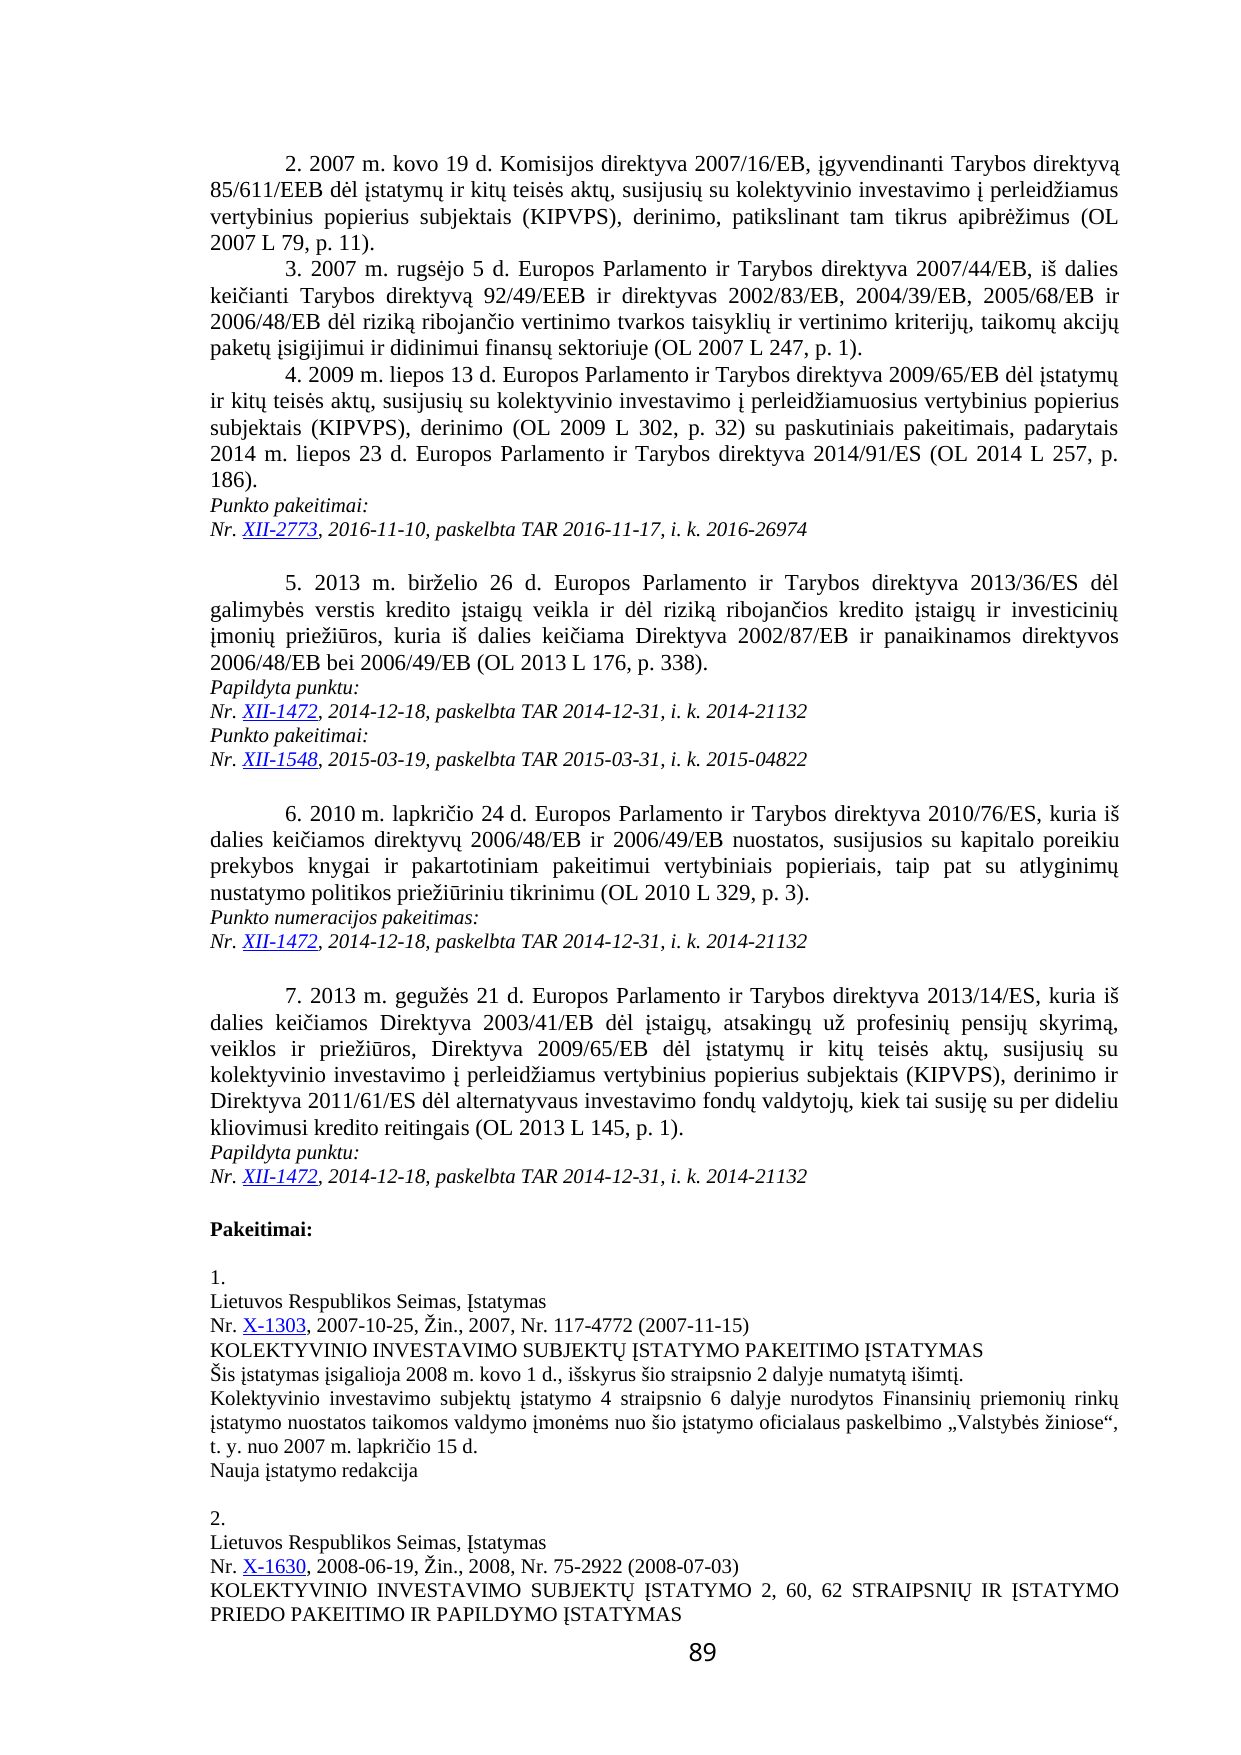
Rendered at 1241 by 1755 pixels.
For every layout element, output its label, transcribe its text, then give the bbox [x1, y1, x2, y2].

text 6. 2010 m. lapkričio 24 d. Europos Parlamento ir Tarybos direktyva 2010/76/ES, kuria iš dalies keičiamos direktyvų 2006/48/EB ir 2006/49/EB nuostatos, susijusios su kapitalo poreikiu prekybos knygai ir pakartotiniam pakeitimui vertybiniais popieriais, taip pat su atlyginimų nustatymo politikos priežiūriniu tikrinimu (OL 2010 L 329, p. 3). [210, 800, 1120, 905]
text 7. 2013 m. gegužės 21 d. Europos Parlamento ir Tarybos direktyva 2013/14/ES, kuria iš dalies keičiamos Direktyva 2003/41/EB dėl įstaigų, atsakingų už profesinių pensijų skyrimą, veiklos ir priežiūros, Direktyva 2009/65/EB dėl įstatymų ir kitų teisės aktų, susijusių su kolektyvinio investavimo į perleidžiamus vertybinius popierius subjektais (KIPVPS), derinimo ir Direktyva 2011/61/ES dėl alternatyvaus investavimo fondų valdytojų, kiek tai susiję su per dideliu kliovimusi kredito reitingais (OL 2013 L 145, p. 1). [210, 982, 1120, 1140]
text 1. [210, 1265, 1120, 1289]
text Lietuvos Respublikos Seimas, Įstatymas [210, 1289, 1120, 1313]
text KOLEKTYVINIO INVESTAVIMO SUBJEKTŲ ĮSTATYMO PAKEITIMO ĮSTATYMAS [210, 1337, 1120, 1362]
text Nr. X-1303, 2007-10-25, Žin., 2007, Nr. 117-4772 (2007-11-15) [210, 1313, 1120, 1337]
text Nr. XII-1472, 2014-12-18, paskelbta TAR 2014-12-31, i. k. 2014-21132 [210, 929, 1120, 953]
text Papildyta punktu: [210, 1140, 1120, 1164]
text Nr. X-1630, 2008-06-19, Žin., 2008, Nr. 75-2922 (2008-07-03) [210, 1554, 1120, 1578]
text Nauja įstatymo redakcija [210, 1458, 1120, 1482]
text Punkto numeracijos pakeitimas: [210, 905, 1120, 929]
text 2. 2007 m. kovo 19 d. Komisijos direktyva 2007/16/EB, įgyvendinanti Tarybos direktyvą 85/611/EEB dėl įstatymų ir kitų teisės aktų, susijusių su kolektyvinio investavimo į perleidžiamus vertybinius popierius subjektais (KIPVPS), derinimo, patikslinant tam tikrus apibrėžimus (OL 2007 L 79, p. 11). [210, 150, 1120, 255]
text Nr. XII-1472, 2014-12-18, paskelbta TAR 2014-12-31, i. k. 2014-21132 [210, 1164, 1120, 1188]
text Nr. XII-1548, 2015-03-19, paskelbta TAR 2015-03-31, i. k. 2015-04822 [210, 747, 1120, 771]
text Nr. XII-1472, 2014-12-18, paskelbta TAR 2014-12-31, i. k. 2014-21132 [210, 699, 1120, 723]
text Nr. XII-2773, 2016-11-10, paskelbta TAR 2016-11-17, i. k. 2016-26974 [210, 517, 1120, 541]
text 3. 2007 m. rugsėjo 5 d. Europos Parlamento ir Tarybos direktyva 2007/44/EB, iš dalies keičianti Tarybos direktyvą 92/49/EEB ir direktyvas 2002/83/EB, 2004/39/EB, 2005/68/EB ir 2006/48/EB dėl riziką ribojančio vertinimo tvarkos taisyklių ir vertinimo kriterijų, taikomų akcijų paketų įsigijimui ir didinimui finansų sektoriuje (OL 2007 L 247, p. 1). [210, 255, 1120, 361]
text 4. 2009 m. liepos 13 d. Europos Parlamento ir Tarybos direktyva 2009/65/EB dėl įstatymų ir kitų teisės aktų, susijusių su kolektyvinio investavimo į perleidžiamuosius vertybinius popierius subjektais (KIPVPS), derinimo (OL 2009 L 302, p. 32) su paskutiniais pakeitimais, padarytais 2014 m. liepos 23 d. Europos Parlamento ir Tarybos direktyva 2014/91/ES (OL 2014 L 257, p. 186). [210, 361, 1120, 493]
text 5. 2013 m. birželio 26 d. Europos Parlamento ir Tarybos direktyva 2013/36/ES dėl galimybės verstis kredito įstaigų veikla ir dėl riziką ribojančios kredito įstaigų ir investicinių įmonių priežiūros, kuria iš dalies keičiama Direktyva 2002/87/EB ir panaikinamos direktyvos 2006/48/EB bei 2006/49/EB (OL 2013 L 176, p. 338). [210, 569, 1120, 675]
text Punkto pakeitimai: [210, 723, 1120, 747]
text Lietuvos Respublikos Seimas, Įstatymas [210, 1530, 1120, 1554]
text 2. [210, 1506, 1120, 1530]
text Pakeitimai: [210, 1217, 1120, 1241]
text Kolektyvinio investavimo subjektų įstatymo 4 straipsnio 6 dalyje nurodytos Finansinių priemonių rinkų įstatymo nuostatos taikomos valdymo įmonėms nuo šio įstatymo oficialaus paskelbimo „Valstybės žiniose“, t. y. nuo 2007 m. lapkričio 15 d. [210, 1386, 1120, 1458]
text Šis įstatymas įsigalioja 2008 m. kovo 1 d., išskyrus šio straipsnio 2 dalyje numatytą išimtį. [210, 1362, 1120, 1386]
text Papildyta punktu: [210, 675, 1120, 699]
text Punkto pakeitimai: [210, 493, 1120, 517]
text KOLEKTYVINIO INVESTAVIMO SUBJEKTŲ ĮSTATYMO 2, 60, 62 STRAIPSNIŲ IR ĮSTATYMO PRIEDO PAKEITIMO IR PAPILDYMO ĮSTATYMAS [210, 1578, 1120, 1626]
